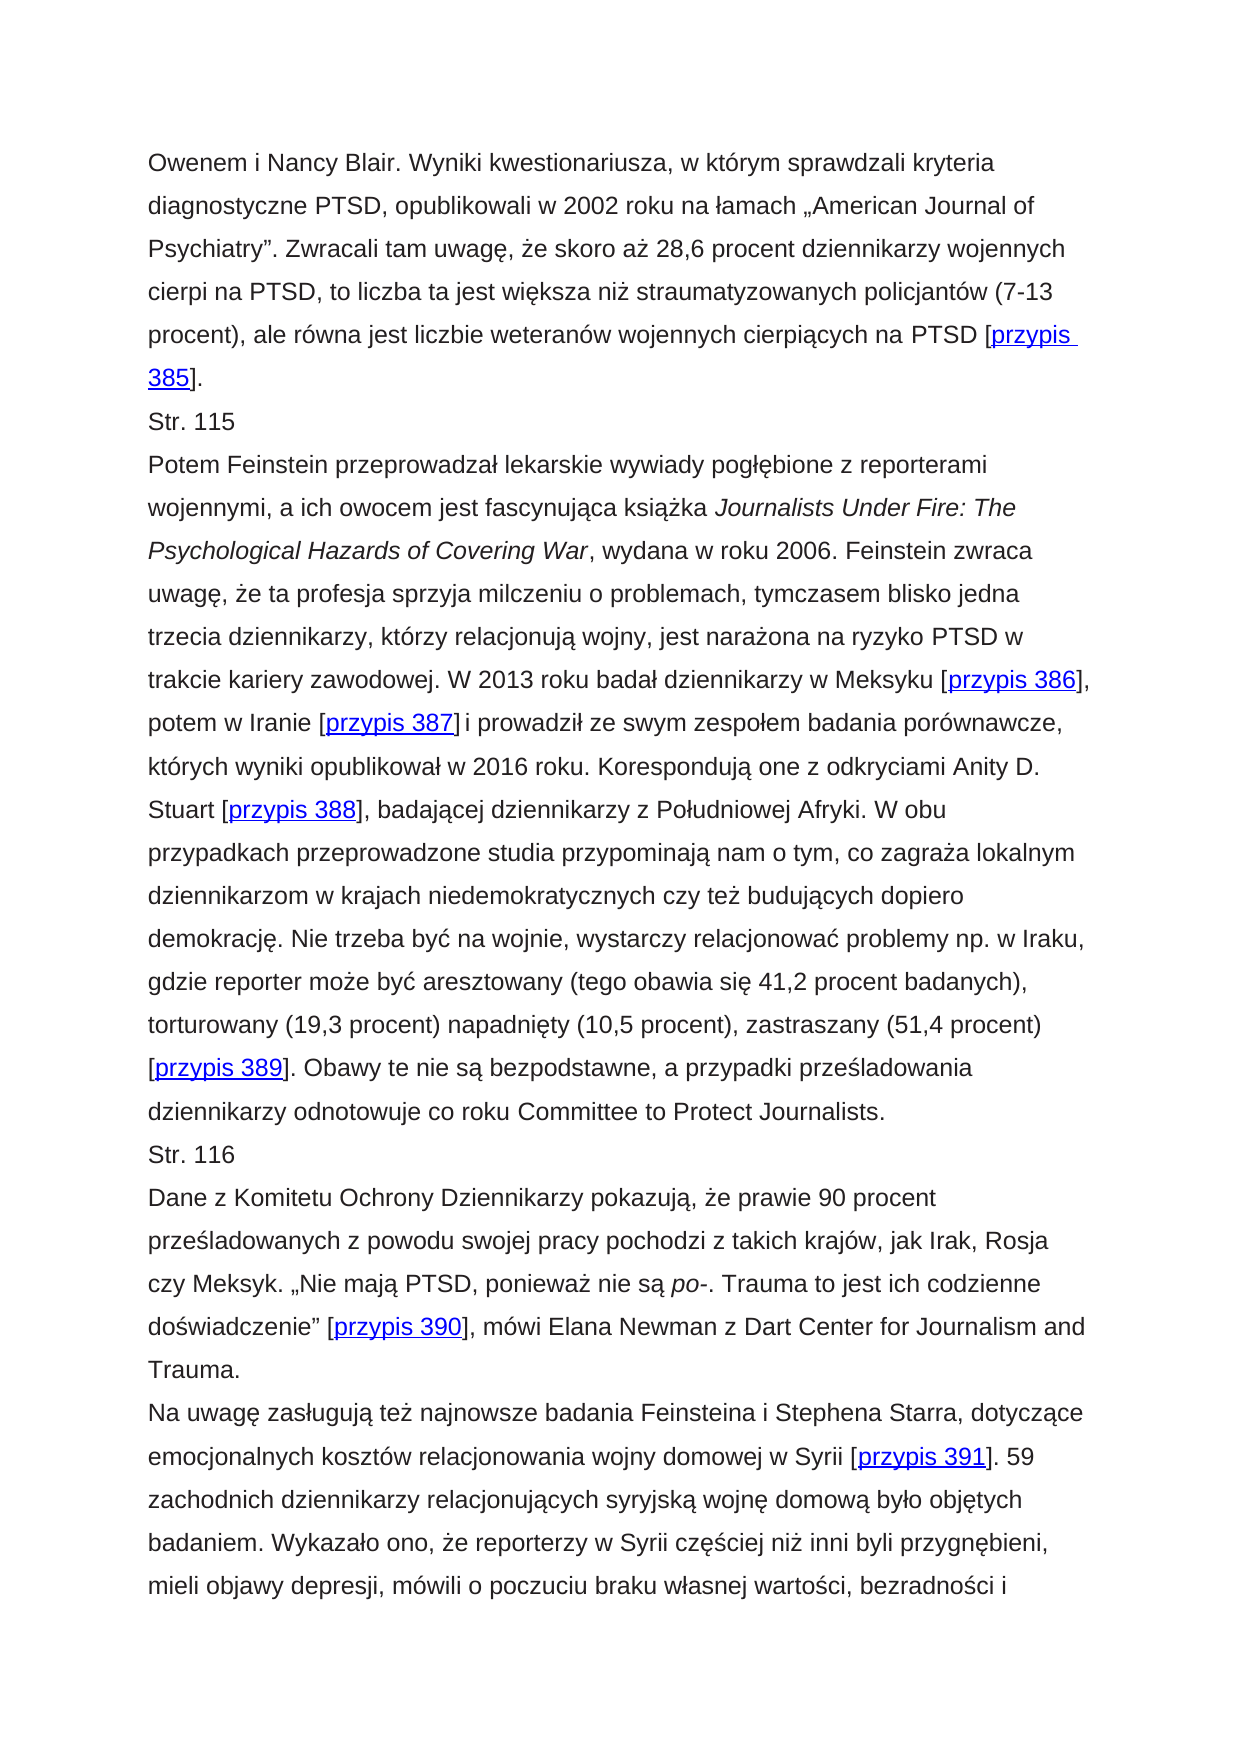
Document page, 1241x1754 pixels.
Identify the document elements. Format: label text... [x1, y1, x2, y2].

text Potem Feinstein przeprowadzał lekarskie wywiady pogłębione z reporterami wojennymi, a ich owocem jest fascynująca książka Journalists Under Fire: The Psychological Hazards of Covering War, wydana w roku 2006. Feinstein zwraca uwagę, że ta profesja sprzyja milczeniu o problemach, tymczasem blisko jedna trzecia dziennikarzy, którzy relacjonują wojny, jest narażona na ryzyko PTSD w trakcie kariery zawodowej. W 2013 roku badał dziennikarzy w Meksyku [przypis 386], potem w Iranie [przypis 387] i prowadził ze swym zespołem badania porównawcze, których wyniki opublikował w 2016 roku. Korespondują one z odkryciami Anity D. Stuart [przypis 388], badającej dziennikarzy z Południowej Afryki. W obu przypadkach przeprowadzone studia przypominają nam o tym, co zagraża lokalnym dziennikarzom w krajach niedemokratycznych czy też budujących dopiero demokrację. Nie trzeba być na wojnie, wystarczy relacjonować problemy np. w Iraku, gdzie reporter może być aresztowany (tego obawia się 41,2 procent badanych), torturowany (19,3 procent) napadnięty (10,5 procent), zastraszany (51,4 procent) [przypis 389]. Obawy te nie są bezpodstawne, a przypadki prześladowania dziennikarzy odnotowuje co roku Committee to Protect Journalists. [148, 449, 1092, 1125]
text Owenem i Nancy Blair. Wyniki kwestionariusza, w którym sprawdzali kryteria diagnostyczne PTSD, opublikowali w 2002 roku na łamach „American Journal of Psychiatry”. Zwracali tam uwagę, że skoro aż 28,6 procent dziennikarzy wojennych cierpi na PTSD, to liczba ta jest większa niż straumatyzowanych policjantów (7-13 procent), ale równa jest liczbie weteranów wojennych cierpiących na PTSD [przypis 385]. [148, 148, 1092, 392]
text Dane z Komitetu Ochrony Dziennikarzy pokazują, że prawie 90 procent prześladowanych z powodu swojej pracy pochodzi z takich krajów, jak Irak, Rosja czy Meksyk. „Nie mają PTSD, ponieważ nie są po-. Trauma to jest ich codzienne doświadczenie” [przypis 390], mówi Elana Newman z Dart Center for Journalism and Trauma. [148, 1183, 1092, 1384]
text Str. 115 [148, 406, 1092, 435]
text Na uwagę zasługują też najnowsze badania Feinsteina i Stephena Starra, dotyczące emocjonalnych kosztów relacjonowania wojny domowej w Syrii [przypis 391]. 59 zachodnich dziennikarzy relacjonujących syryjską wojnę domową było objętych badaniem. Wykazało ono, że reporterzy w Syrii częściej niż inni byli przygnębieni, mieli objawy depresji, mówili o poczuciu braku własnej wartości, bezradności i [148, 1398, 1092, 1599]
text Str. 116 [148, 1139, 1092, 1168]
